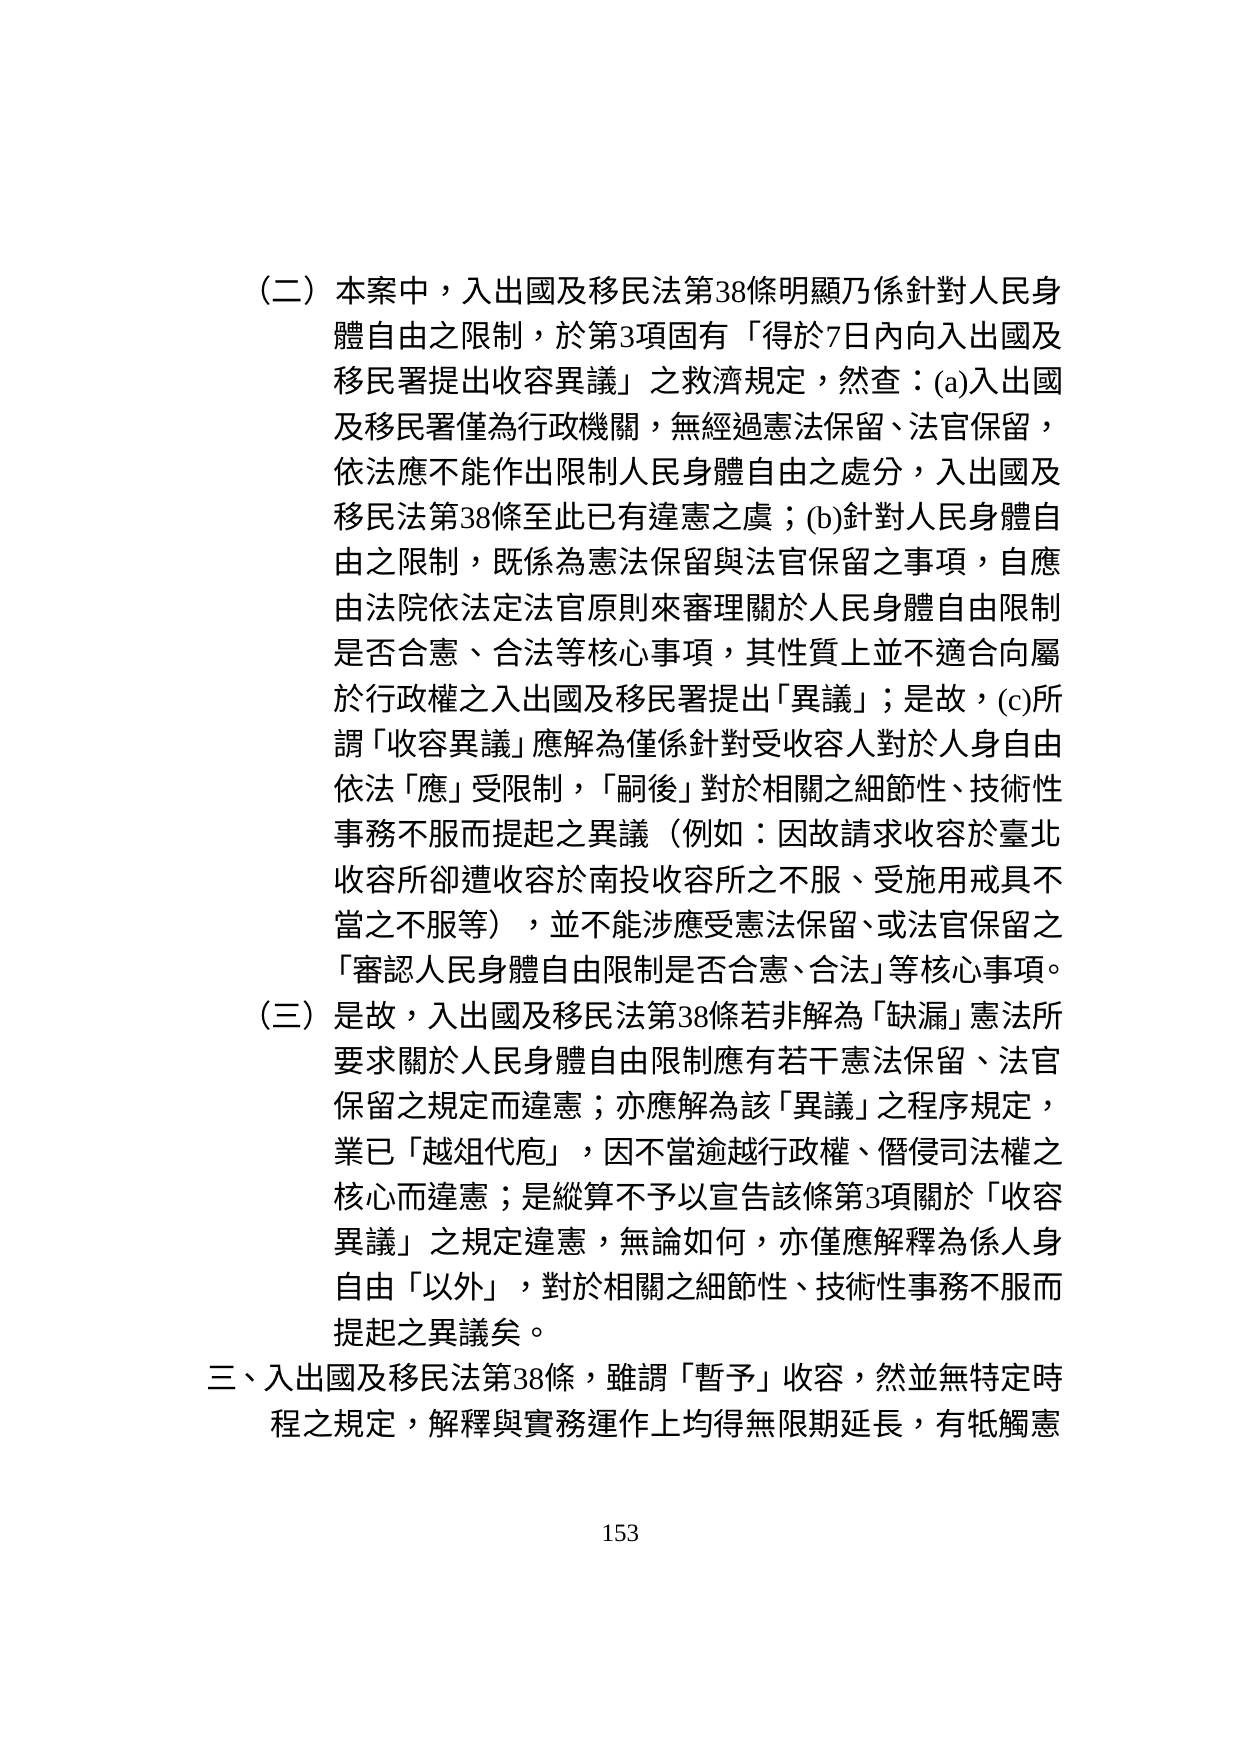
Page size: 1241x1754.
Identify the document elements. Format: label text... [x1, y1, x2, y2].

text （三）是故，入出國及移民法第38條若非解為「缺漏」憲法所要求關於人民身體自由限制應有若干憲法保留、法官保留之規定而違憲；亦應解為該「異議」之程序規定，業已「越俎代庖」，因不當逾越行政權、僭侵司法權之核心而違憲；是縱算不予以宣告該條第3項關於「收容異議」之規定違憲，無論如何，亦僅應解釋為係人身自由「以外」，對於相關之細節性、技術性事務不服而提起之異議矣。 [240, 991, 1063, 1353]
text （二）本案中，入出國及移民法第38條明顯乃係針對人民身體自由之限制，於第3項固有「得於7日內向入出國及移民署提出收容異議」之救濟規定，然查：(a)入出國及移民署僅為行政機關，無經過憲法保留、法官保留，依法應不能作出限制人民身體自由之處分，入出國及移民法第38條至此已有違憲之虞；(b)針對人民身體自由之限制，既係為憲法保留與法官保留之事項，自應由法院依法定法官原則來審理關於人民身體自由限制是否合憲、合法等核心事項，其性質上並不適合向屬於行政權之入出國及移民署提出「異議」；是故，(c)所謂「收容異議」應解為僅係針對受收容人對於人身自由依法「應」受限制，「嗣後」對於相關之細節性、技術性事務不服而提起之異議（例如：因故請求收容於臺北收容所卻遭收容於南投收容所之不服、受施用戒具不當之不服等），並不能涉應受憲法保留、或法官保留之「審認人民身體自由限制是否合憲、合法」等核心事項。 [240, 266, 1063, 991]
text 三、入出國及移民法第38條，雖謂「暫予」收容，然並無特定時程之規定，解釋與實務運作上均得無限期延長，有牴觸憲 [206, 1353, 1063, 1444]
